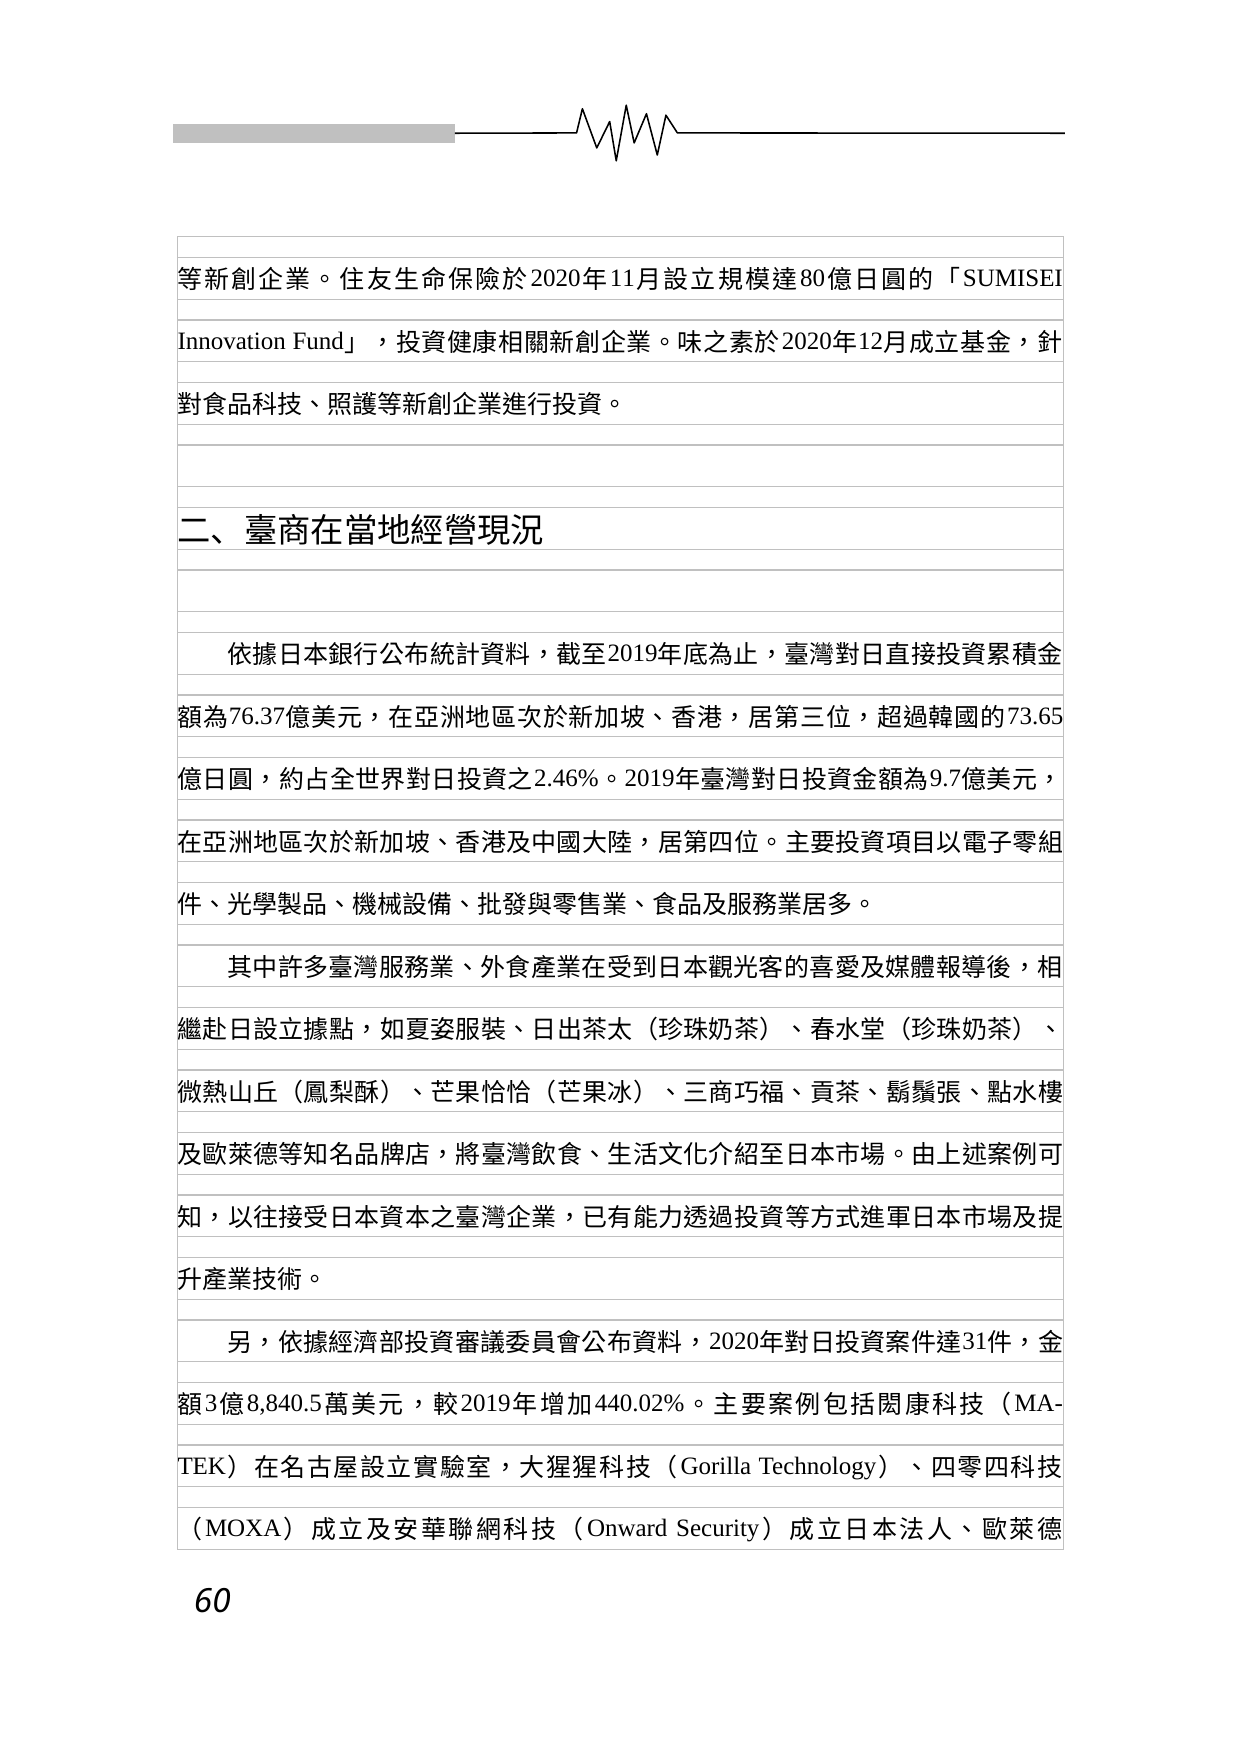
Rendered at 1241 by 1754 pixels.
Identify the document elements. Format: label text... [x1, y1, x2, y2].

text 依據日本銀行公布統計資料，截至2019年底為止，臺灣對日直接投資累積金 [178, 633, 1063, 674]
text 其中許多臺灣服務業、外食產業在受到日本觀光客的喜愛及媒體報導後，相 [178, 946, 1063, 986]
text 件、光學製品、機械設備、批發與零售業、食品及服務業居多。 [178, 883, 1063, 924]
text [178, 1487, 1063, 1507]
text 升產業技術。 [178, 1258, 1063, 1299]
text [178, 300, 1063, 319]
text [178, 1050, 1063, 1069]
text [178, 737, 1063, 757]
text 微熱山丘（鳳梨酥）、芒果恰恰（芒果冰）、三商巧福、貢茶、鬍鬚張、點水樓 [178, 1071, 1063, 1111]
text 在亞洲地區次於新加坡、香港及中國大陸，居第四位。主要投資項目以電子零組 [178, 821, 1063, 861]
text 另，依據經濟部投資審議委員會公布資料，2020年對日投資案件達31件，金 [178, 1321, 1063, 1361]
text TEK）在名古屋設立實驗室，大猩猩科技（Gorilla Technology）、四零四科技 [178, 1446, 1063, 1486]
text [178, 1237, 1063, 1257]
text [178, 237, 1063, 257]
text [178, 862, 1063, 882]
text 繼赴日設立據點，如夏姿服裝、日出茶太（珍珠奶茶）、春水堂（珍珠奶茶）、 [178, 1008, 1063, 1049]
text 額3億8,840.5萬美元，較2019年增加440.02%。主要案例包括閎康科技（MA- [178, 1383, 1063, 1424]
text 知，以往接受日本資本之臺灣企業，已有能力透過投資等方式進軍日本市場及提 [178, 1196, 1063, 1236]
text [178, 1425, 1063, 1444]
text [178, 487, 1063, 507]
text [178, 800, 1063, 819]
text 及歐萊德等知名品牌店，將臺灣飲食、生活文化介紹至日本市場。由上述案例可 [178, 1133, 1063, 1174]
text [178, 1112, 1063, 1132]
text （MOXA）成立及安華聯網科技（Onward Security）成立日本法人、歐萊德 [178, 1508, 1063, 1549]
text [178, 612, 1063, 632]
text [178, 1300, 1063, 1319]
text [178, 925, 1063, 944]
text 額為76.37億美元，在亞洲地區次於新加坡、香港，居第三位，超過韓國的73.65 [178, 696, 1063, 736]
text [178, 362, 1063, 382]
text [178, 1175, 1063, 1194]
text 二、臺商在當地經營現況 [178, 508, 1063, 549]
text Innovation Fund」，投資健康相關新創企業。味之素於2020年12月成立基金，針 [178, 321, 1063, 361]
text 對食品科技、照護等新創企業進行投資。 [178, 383, 1063, 424]
text [178, 675, 1063, 694]
text [178, 1362, 1063, 1382]
text [178, 987, 1063, 1007]
text 億日圓，約占全世界對日投資之2.46%。2019年臺灣對日投資金額為9.7億美元， [178, 758, 1063, 799]
text 等新創企業。住友生命保險於2020年11月設立規模達80億日圓的「SUMISEI [178, 258, 1063, 299]
